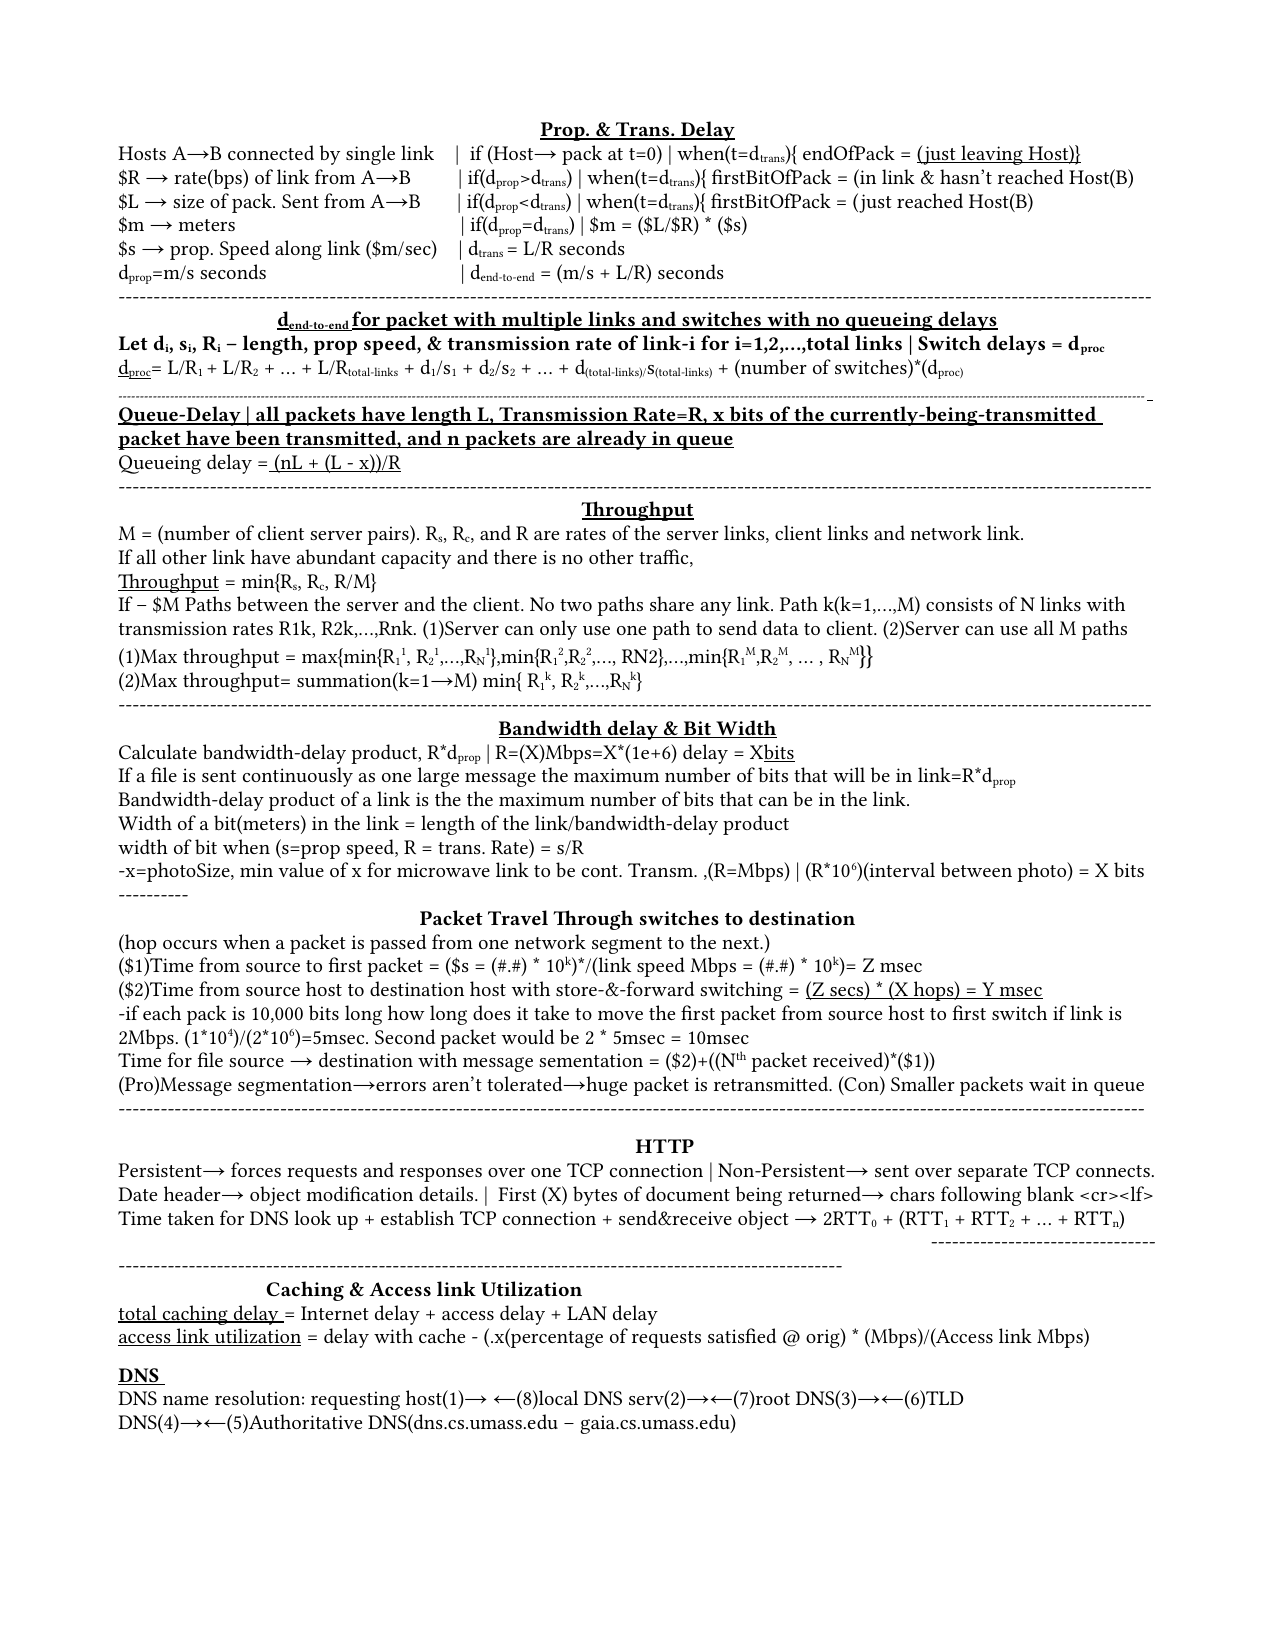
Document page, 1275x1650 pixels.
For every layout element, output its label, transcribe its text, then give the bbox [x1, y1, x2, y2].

text ---------------------------------------------------------------------------------------------------------------------------------------------------------------------------------------------------------------------------------------------- Queue-Delay | all packets have length L, Transmission Rate=R, x bits of the currently-being-transmitted packet have been transmitted, and n packets are already in queue [118, 379, 1157, 451]
text Hosts A→B connected by single link | if (Host→ pack at t=0) | when(t=dtrans){ endOfPack = (just leaving Host)} [118, 142, 1157, 166]
text If a file is sent continuously as one large message the maximum number of bits that will be in link=R*dprop [118, 764, 1157, 788]
text Prop. & Trans. Delay [118, 118, 1157, 142]
text dprop=m/s seconds | dend-to-end = (m/s + L/R) seconds [118, 261, 1157, 284]
text Queueing delay = (nL + (L - x))/R [118, 451, 1157, 474]
text Let di, si, Ri – length, prop speed, & transmission rate of link-i for i=1,2,…,total links | Switch delays = dproc [118, 332, 1157, 356]
text Throughput [118, 498, 1157, 522]
text width of bit when (s=prop speed, R = trans. Rate) = s/R [118, 835, 1157, 859]
text HTTP Persistent→ forces requests and responses over one TCP connection | Non-Persistent→ sent over separate TCP connects. Date header→ object modification details. | First (X) bytes of document being returned→ chars following blank <cr><lf> Time taken for DNS look up + establish TCP connection + send&receive object → 2RTT0 + (RTT1 + RTT2 + … + RTTn) --------------------------------------------------------------------------------------------------------------------------------------- Caching & Access link Utilization total caching delay = Internet delay + access delay + LAN delay access link utilization = delay with cache - (.x(percentage of requests satisfied @ orig) * (Mbps)/(Access link Mbps) [118, 1135, 1157, 1349]
text $L → size of pack. Sent from A→B | if(dprop<dtrans) | when(t=dtrans){ firstBitOfPack = (just reached Host(B) [118, 189, 1157, 213]
text ---------- [118, 883, 1157, 907]
text (1)Max throughput = max{min{R11, R21,…,RN1},min{R12,R22,…, RN2},…,min{R1M,R2M, … , RNM}} [118, 641, 1157, 669]
text M = (number of client server pairs). Rs, Rc, and R are rates of the server links, client links and network link. [118, 522, 1157, 546]
text If all other link have abundant capacity and there is no other traffic, [118, 546, 1157, 569]
text dproc= L/R1 + L/R2 + … + L/Rtotal-links + d1/s1 + d2/s2 + … + d(total-links)/s(total-links) + (number of switches)*(dproc) [118, 356, 1157, 379]
text Bandwidth delay & Bit Width [118, 717, 1157, 740]
text Width of a bit(meters) in the link = length of the link/bandwidth-delay product [118, 812, 1157, 835]
text --------------------------------------------------------------------------------------------------------------------------------------------------- [118, 474, 1157, 498]
text $m → meters | if(dprop=dtrans) | $m = ($L/$R) * ($s) [118, 213, 1157, 237]
text Throughput = min{Rs, Rc, R/M} [118, 569, 1157, 593]
text If – $M Paths between the server and the client. No two paths share any link. Path k(k=1,…,M) consists of N links with transmission rates R1k, R2k,…,Rnk. (1)Server can only use one path to send data to client. (2)Server can use all M paths [118, 593, 1157, 641]
text --------------------------------------------------------------------------------------------------------------------------------------------------- [118, 693, 1157, 717]
text DNS DNS name resolution: requesting host(1)→ ←(8)local DNS serv(2)→←(7)root DNS(3)→←(6)TLD DNS(4)→←(5)Authoritative DNS(dns.cs.umass.edu – gaia.cs.umass.edu) [118, 1363, 1157, 1434]
text (2)Max throughput= summation(k=1→M) min{ R1k, R2k,…,RNk} [118, 669, 1157, 693]
text -x=photoSize, min value of x for microwave link to be cont. Transm. ,(R=Mbps) | (R*106)(interval between photo) = X bits [118, 859, 1157, 883]
text --------------------------------------------------------------------------------------------------------------------------------------------------- [118, 284, 1157, 308]
text $R → rate(bps) of link from A→B | if(dprop>dtrans) | when(t=dtrans){ firstBitOfPack = (in link & hasn’t reached Host(B) [118, 166, 1157, 189]
text Packet Travel Through switches to destination [118, 907, 1157, 930]
text (hop occurs when a packet is passed from one network segment to the next.) ($1)Time from source to first packet = ($s = (#.#) * 10k)*/(link speed Mbps = (#.#) * 10k)= Z msec ($2)Time from source host to destination host with store-&-forward switching = (Z secs) * (X hops) = Y msec -if each pack is 10,000 bits long how long does it take to move the first packet from source host to first switch if link is 2Mbps. (1*104)/(2*106)=5msec. Second packet would be 2 * 5msec = 10msec Time for file source → destination with message sementation = ($2)+((Nth packet received)*($1)) (Pro)Message segmentation→errors aren’t tolerated→huge packet is retransmitted. (Con) Smaller packets wait in queue -------------------------------------------------------------------------------------------------------------------------------------------------- [118, 930, 1157, 1120]
text $s → prop. Speed along link ($m/sec) | dtrans = L/R seconds [118, 237, 1157, 261]
text Bandwidth-delay product of a link is the the maximum number of bits that can be in the link. [118, 788, 1157, 812]
text Calculate bandwidth-delay product, R*dprop | R=(X)Mbps=X*(1e+6) delay = Xbits [118, 740, 1157, 764]
text dend-to-end for packet with multiple links and switches with no queueing delays [118, 308, 1157, 332]
